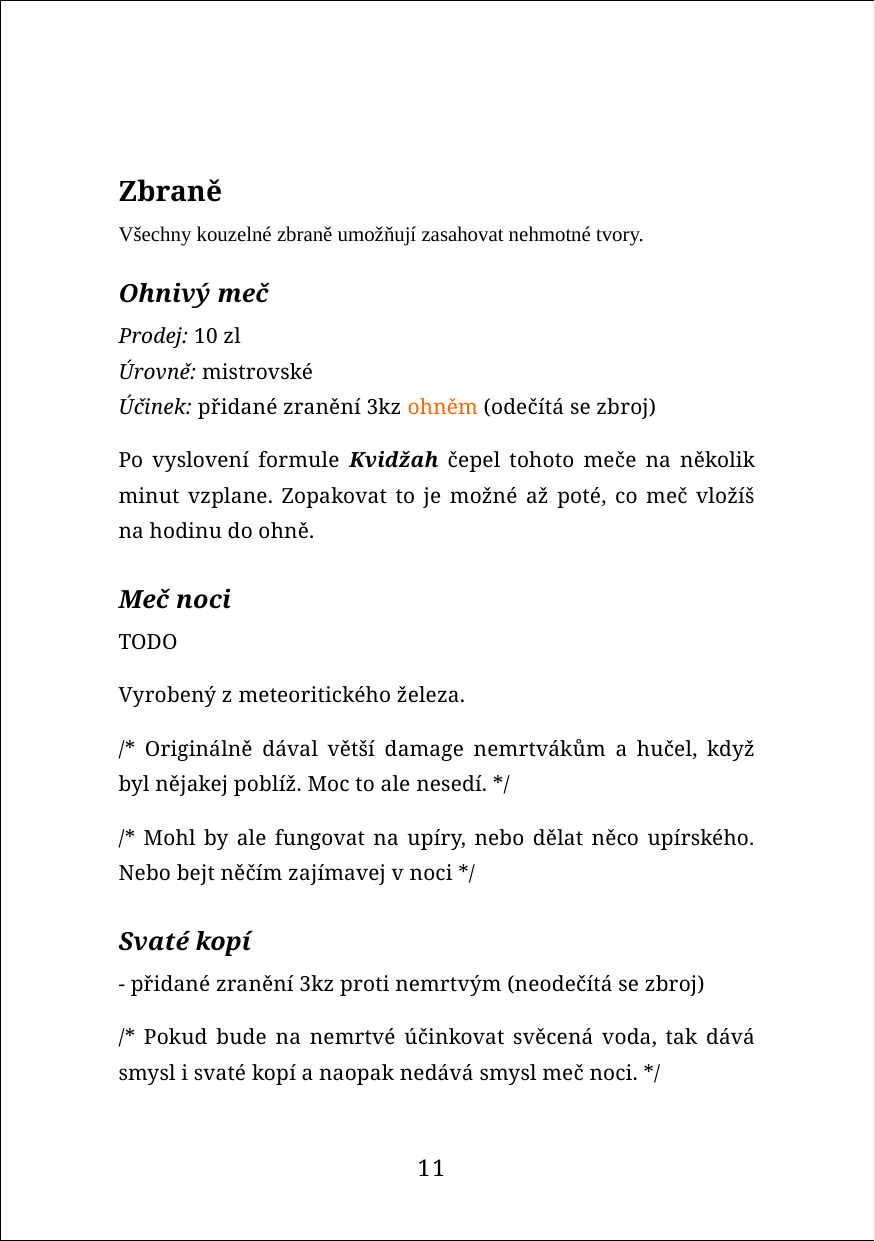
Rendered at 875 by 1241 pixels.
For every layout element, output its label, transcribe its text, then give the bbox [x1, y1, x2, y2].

subtitle Meč noci [118, 582, 756, 616]
subtitle Zbraně [118, 172, 756, 210]
text /* Pokud bude na nemrtvé účinkovat svěcená voda, tak dává smysl i svaté kopí a naopak nedává smysl meč noci. */ [118, 1022, 756, 1086]
text Vyrobený z meteoritického železa. [118, 681, 756, 709]
text Po vyslovení formule Kvidžah čepel tohoto meče na několik minut vzplane. Zopakovat to je možné až poté, co meč vložíš na hodinu do ohně. [118, 446, 756, 545]
text - přidané zranění 3kz proti nemrtvým (neodečítá se zbroj) [118, 969, 756, 997]
text Všechny kouzelné zbraně umožňují zasahovat nehmotné tvory. [118, 222, 756, 246]
text Prodej: 10 zl Úrovně: mistrovské Účinek: přidané zranění 3kz ohněm (odečítá se zbroj) [118, 321, 756, 421]
subtitle Ohnivý meč [118, 275, 756, 309]
text TODO [118, 627, 756, 656]
text /* Originálně dával větší damage nemrtvákům a hučel, když byl nějakej poblíž. Moc to ale nesedí. */ [118, 734, 756, 798]
text /* Mohl by ale fungovat na upíry, nebo dělat něco upírského. Nebo bejt něčím zajímavej v noci */ [118, 823, 756, 887]
subtitle Svaté kopí [118, 923, 756, 957]
